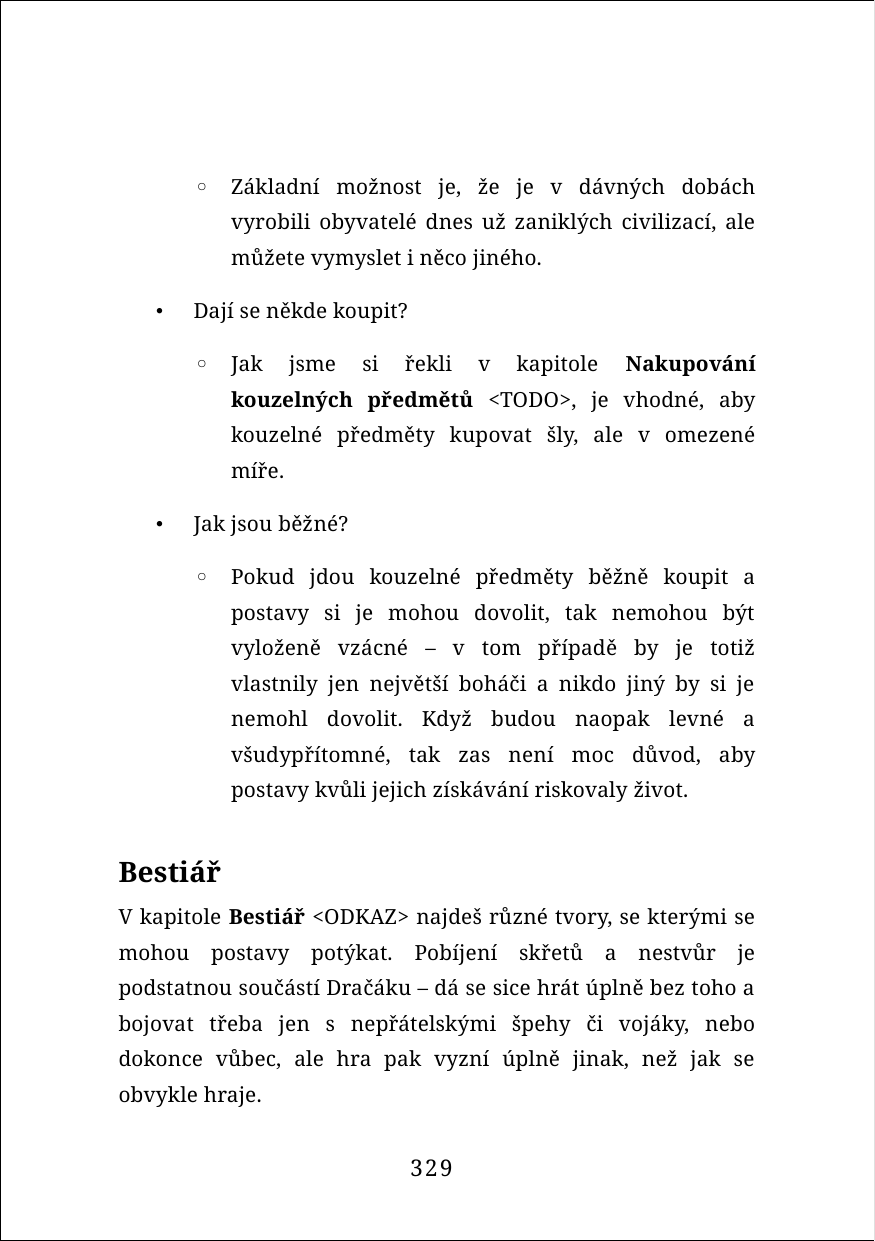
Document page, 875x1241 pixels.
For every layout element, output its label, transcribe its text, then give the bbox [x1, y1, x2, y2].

list Pokud jdou kouzelné předměty běžně koupit a postavy si je mohou dovolit, tak nemohou být vyloženě vzácné – v tom případě by je totiž vlastnily jen největší boháči a nikdo jiný by si je nemohl dovolit. Když budou naopak levné a všudypřítomné, tak zas není moc důvod, aby postavy kvůli jejich získávání riskovaly život. [193, 562, 756, 804]
list Základní možnost je, že je v dávných dobách vyrobili obyvatelé dnes už zaniklých civilizací, ale můžete vymyslet i něco jiného. [193, 172, 756, 271]
text V kapitole Bestiář <ODKAZ> najdeš různé tvory, se kterými se mohou postavy potýkat. Pobíjení skřetů a nestvůr je podstatnou součástí Dračáku – dá se sice hrát úplně bez toho a bojovat třeba jen s nepřátelskými špehy či vojáky, nebo dokonce vůbec, ale hra pak vyzní úplně jinak, než jak se obvykle hraje. [118, 902, 756, 1108]
list Dají se někde koupit? [156, 296, 756, 324]
list Jak jsou běžné? [156, 509, 756, 537]
subtitle Bestiář [118, 852, 756, 891]
list Jak jsme si řekli v kapitole Nakupování kouzelných předmětů <TODO>, je vhodné, aby kouzelné předměty kupovat šly, ale v omezené míře. [193, 349, 756, 484]
